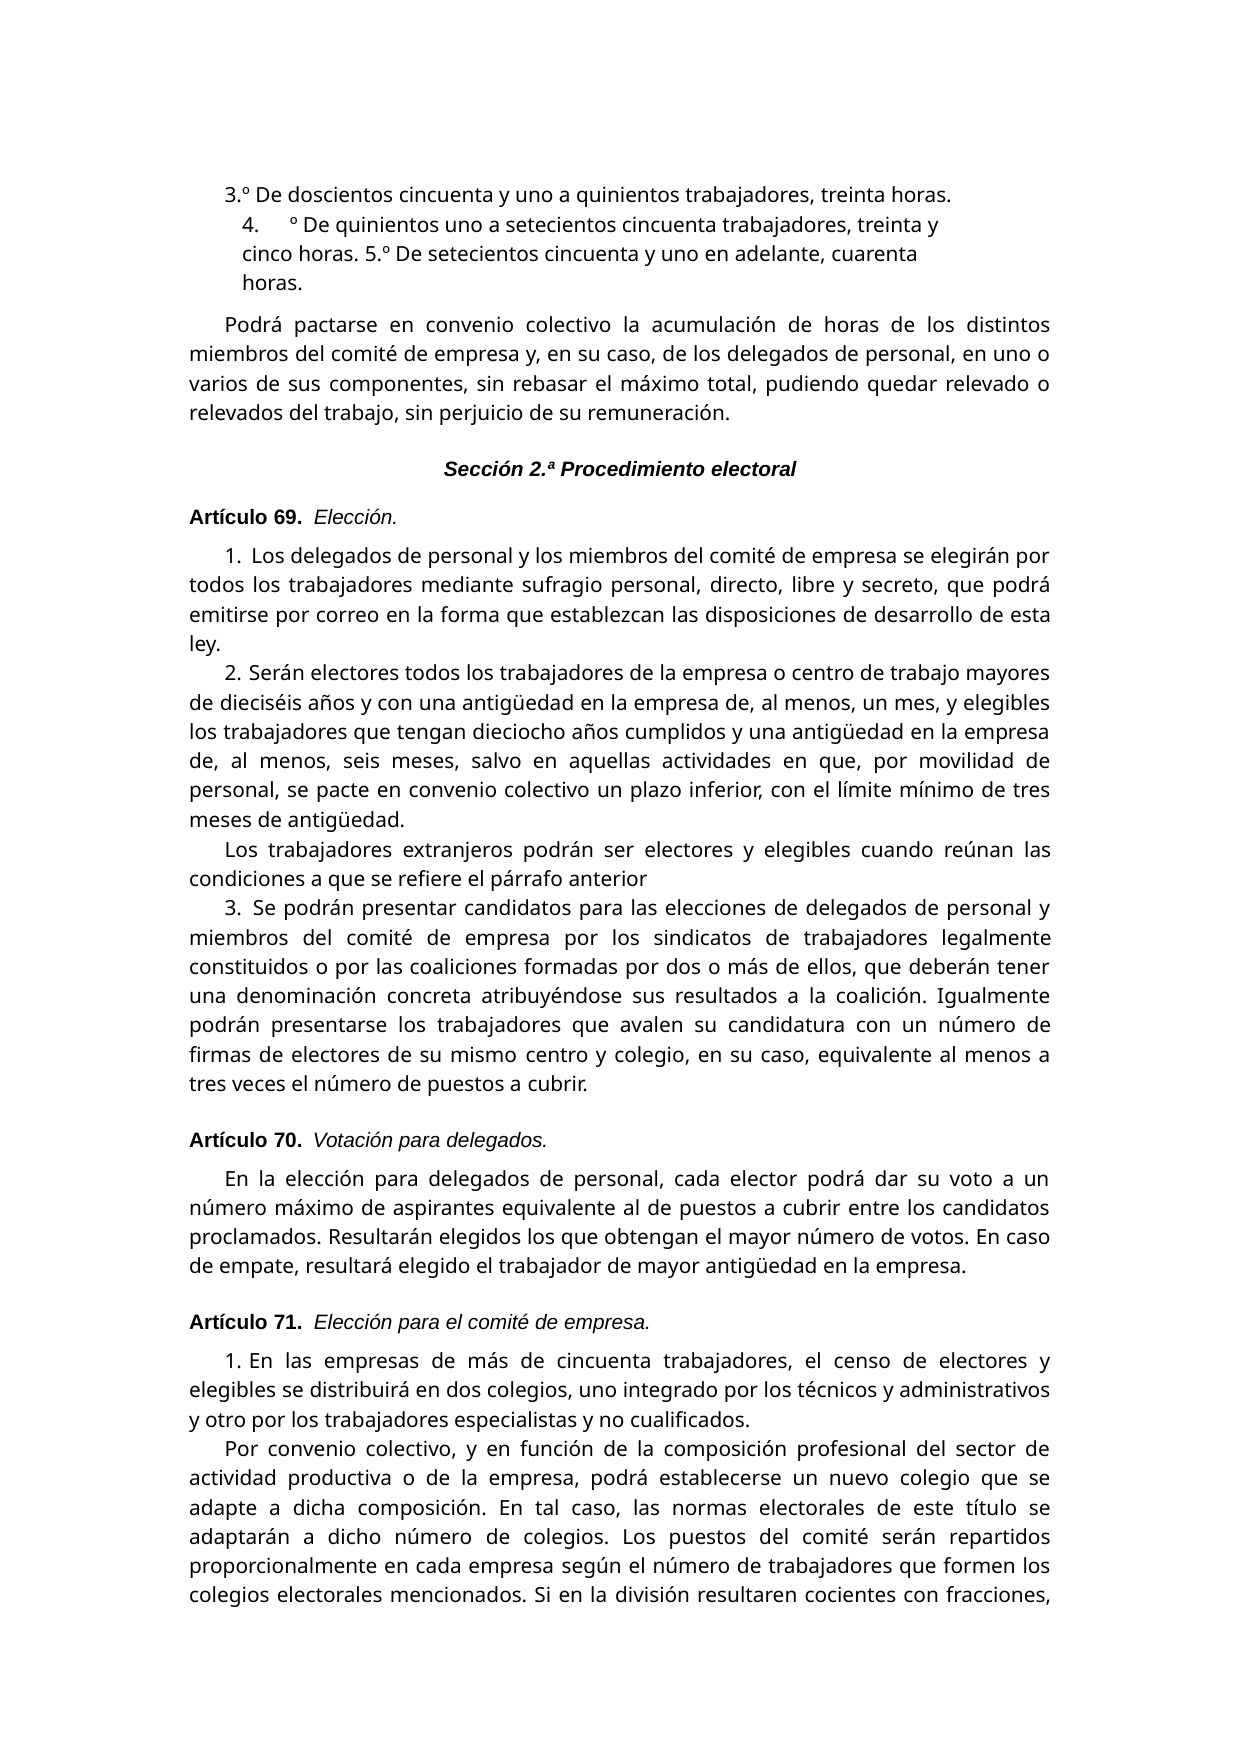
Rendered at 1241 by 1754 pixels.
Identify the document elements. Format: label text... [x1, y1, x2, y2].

list Los delegados de personal y los miembros del comité de empresa se elegirán por todos los trabajadores mediante sufragio personal, directo, libre y secreto, que podrá emitirse por correo en la forma que establezcan las disposiciones de desarrollo de esta ley. [189, 541, 1051, 657]
text Por convenio colectivo, y en función de la composición profesional del sector de actividad productiva o de la empresa, podrá establecerse un nuevo colegio que se adapte a dicha composición. En tal caso, las normas electorales de este título se adaptarán a dicho número de colegios. Los puestos del comité serán repartidos proporcionalmente en cada empresa según el número de trabajadores que formen los colegios electorales mencionados. Si en la división resultaren cocientes con fracciones, [189, 1434, 1051, 1609]
list º De quinientos uno a setecientos cincuenta trabajadores, treinta y cinco horas. 5.º De setecientos cincuenta y uno en adelante, cuarenta horas. [242, 210, 972, 297]
list Se podrán presentar candidatos para las elecciones de delegados de personal y miembros del comité de empresa por los sindicatos de trabajadores legalmente constituidos o por las coaliciones formadas por dos o más de ellos, que deberán tener una denominación concreta atribuyéndose sus resultados a la coalición. Igualmente podrán presentarse los trabajadores que avalen su candidatura con un número de firmas de electores de su mismo centro y colegio, en su caso, equivalente al menos a tres veces el número de puestos a cubrir. [189, 893, 1052, 1097]
text Artículo 70. Votación para delegados. [189, 1128, 1184, 1152]
subtitle Sección 2.ª Procedimiento electoral [444, 456, 1184, 480]
list Serán electores todos los trabajadores de la empresa o centro de trabajo mayores de dieciséis años y con una antigüedad en la empresa de, al menos, un mes, y elegibles los trabajadores que tengan dieciocho años cumplidos y una antigüedad en la empresa de, al menos, seis meses, salvo en aquellas actividades en que, por movilidad de personal, se pacte en convenio colectivo un plazo inferior, con el límite mínimo de tres meses de antigüedad. [189, 658, 1051, 833]
list En las empresas de más de cincuenta trabajadores, el censo de electores y elegibles se distribuirá en dos colegios, uno integrado por los técnicos y administrativos y otro por los trabajadores especialistas y no cualificados. [189, 1346, 1051, 1433]
text Artículo 69. Elección. [189, 505, 1184, 529]
text Los trabajadores extranjeros podrán ser electores y elegibles cuando reúnan las condiciones a que se refiere el párrafo anterior [189, 835, 1051, 892]
text Podrá pactarse en convenio colectivo la acumulación de horas de los distintos miembros del comité de empresa y, en su caso, de los delegados de personal, en uno o varios de sus componentes, sin rebasar el máximo total, pudiendo quedar relevado o relevados del trabajo, sin perjuicio de su remuneración. [189, 310, 1051, 426]
text Artículo 71. Elección para el comité de empresa. [189, 1310, 1184, 1334]
text En la elección para delegados de personal, cada elector podrá dar su voto a un número máximo de aspirantes equivalente al de puestos a cubrir entre los candidatos proclamados. Resultarán elegidos los que obtengan el mayor número de votos. En caso de empate, resultará elegido el trabajador de mayor antigüedad en la empresa. [189, 1164, 1051, 1280]
list º De doscientos cincuenta y uno a quinientos trabajadores, treinta horas. [224, 180, 1184, 209]
